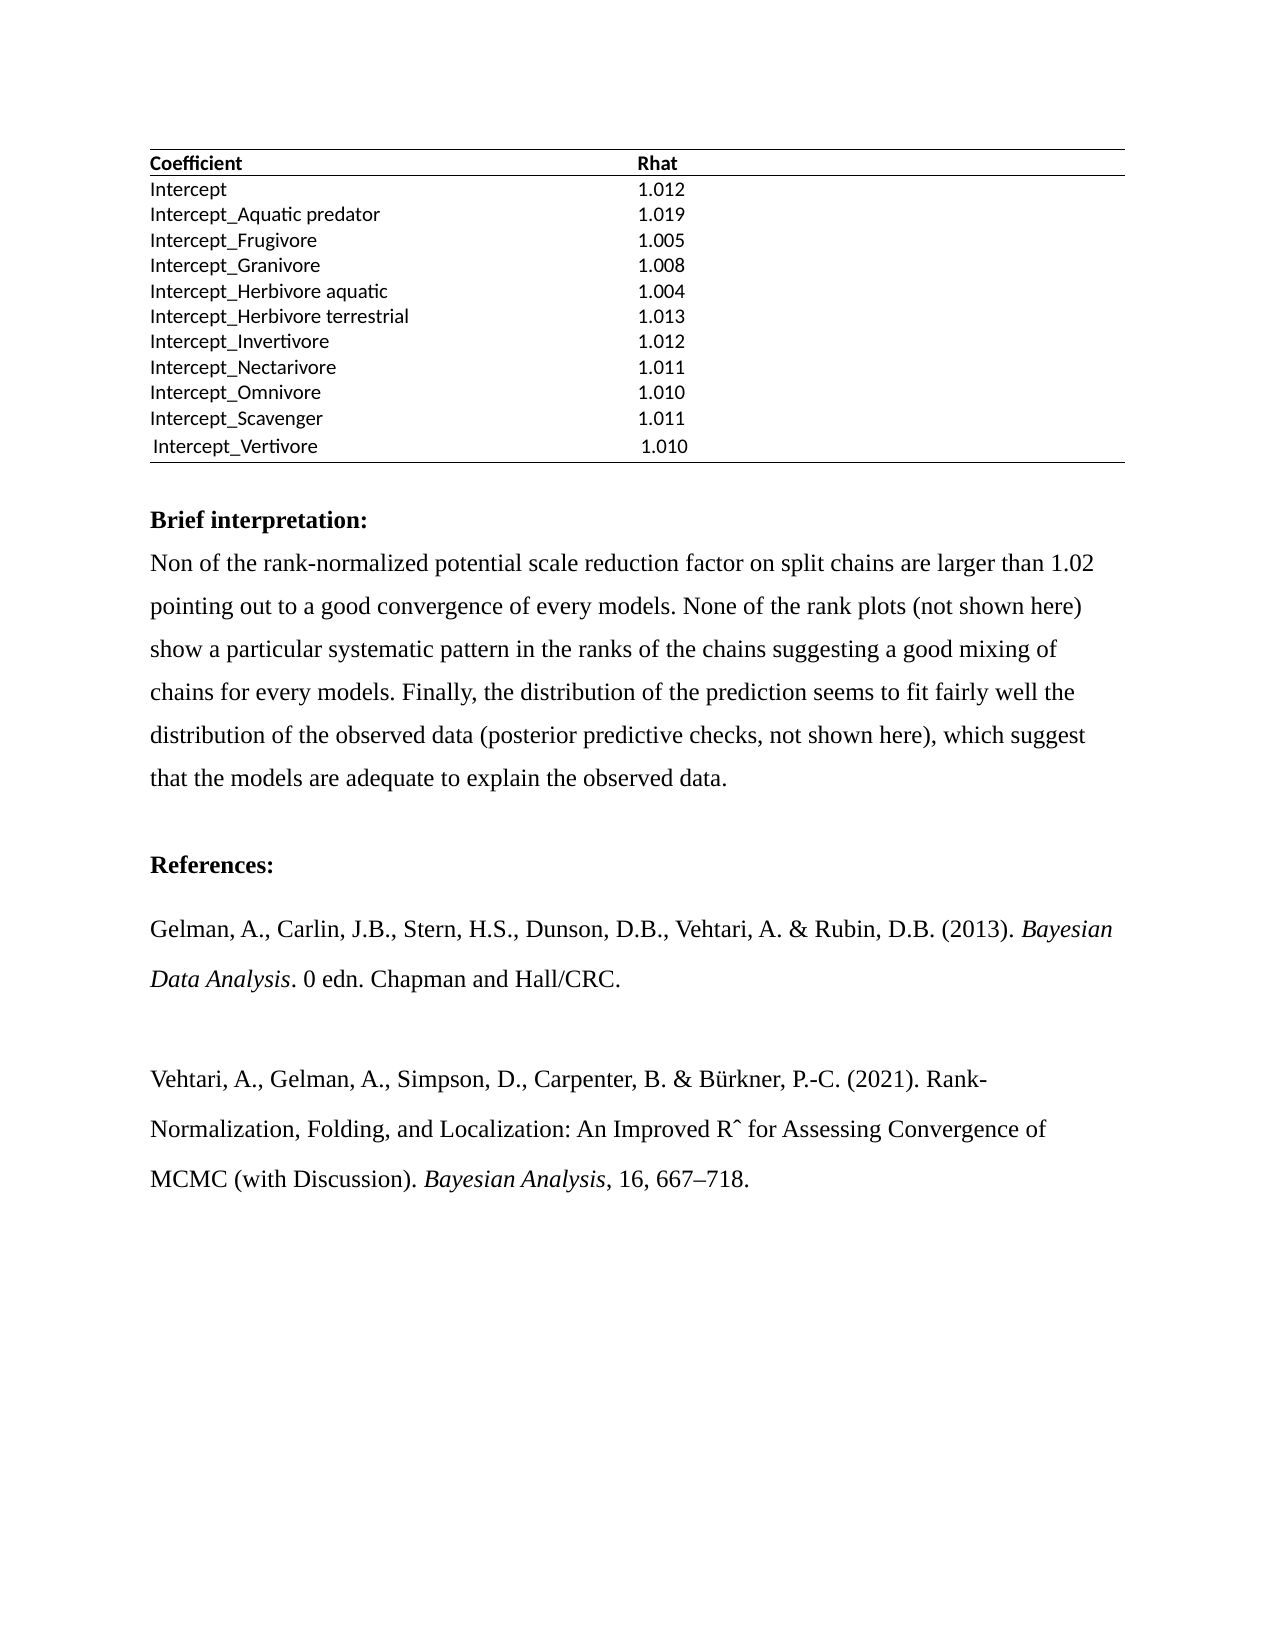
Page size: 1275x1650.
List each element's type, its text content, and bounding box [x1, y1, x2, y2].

table_cell Intercept_Herbivore terrestrial [150, 303, 637, 329]
text Vehtari, A., Gelman, A., Simpson, D., Carpenter, B. & Bürkner, P.-C. (2021). Rank-Normalization, Folding, and Localization: An Improved Rˆ for Assessing Convergence of MCMC (with Discussion). Bayesian Analysis, 16, 667–718. [150, 1043, 1125, 1193]
text Gelman, A., Carlin, J.B., Stern, H.S., Dunson, D.B., Vehtari, A. & Rubin, D.B. (2013). Bayesian Data Analysis. 0 edn. Chapman and Hall/CRC. [150, 893, 1125, 993]
table_cell Intercept_Invertivore [150, 329, 637, 354]
table_cell Intercept_Granivore [150, 253, 637, 278]
table_cell 1.008 [638, 253, 1125, 278]
table_cell 1.010 [638, 430, 1125, 462]
table_cell Intercept_Frugivore [150, 227, 637, 252]
table_cell 1.019 [638, 202, 1125, 227]
table_cell Intercept_Aquatic predator [150, 202, 637, 227]
table_cell Intercept_Vertivore [150, 430, 637, 462]
table_cell Intercept_Herbivore aquatic [150, 278, 637, 303]
table_cell 1.010 [638, 380, 1125, 405]
table_cell 1.004 [638, 278, 1125, 303]
table_header Rhat [638, 150, 1125, 175]
table_header Coefficient [150, 150, 637, 175]
table_cell Intercept [150, 176, 637, 202]
table_cell Intercept_Nectarivore [150, 354, 637, 379]
table_cell 1.012 [638, 329, 1125, 354]
table_cell 1.011 [638, 354, 1125, 379]
table_cell 1.012 [638, 176, 1125, 202]
table_cell Intercept_Scavenger [150, 405, 637, 430]
text Non of the rank-normalized potential scale reduction factor on split chains are larger than 1.02 pointing out to a good convergence of every models. None of the rank plots (not shown here) show a particular systematic pattern in the ranks of the chains suggesting a good mixing of chains for every models. Finally, the distribution of the prediction seems to fit fairly well the distribution of the observed data (posterior predictive checks, not shown here), which suggest that the models are adequate to explain the observed data. [150, 548, 1125, 792]
text References: [150, 850, 1125, 878]
table_cell 1.011 [638, 405, 1125, 430]
text Brief interpretation: [150, 505, 1125, 533]
table_cell 1.013 [638, 303, 1125, 329]
table_cell Intercept_Omnivore [150, 380, 637, 405]
table_cell 1.005 [638, 227, 1125, 252]
